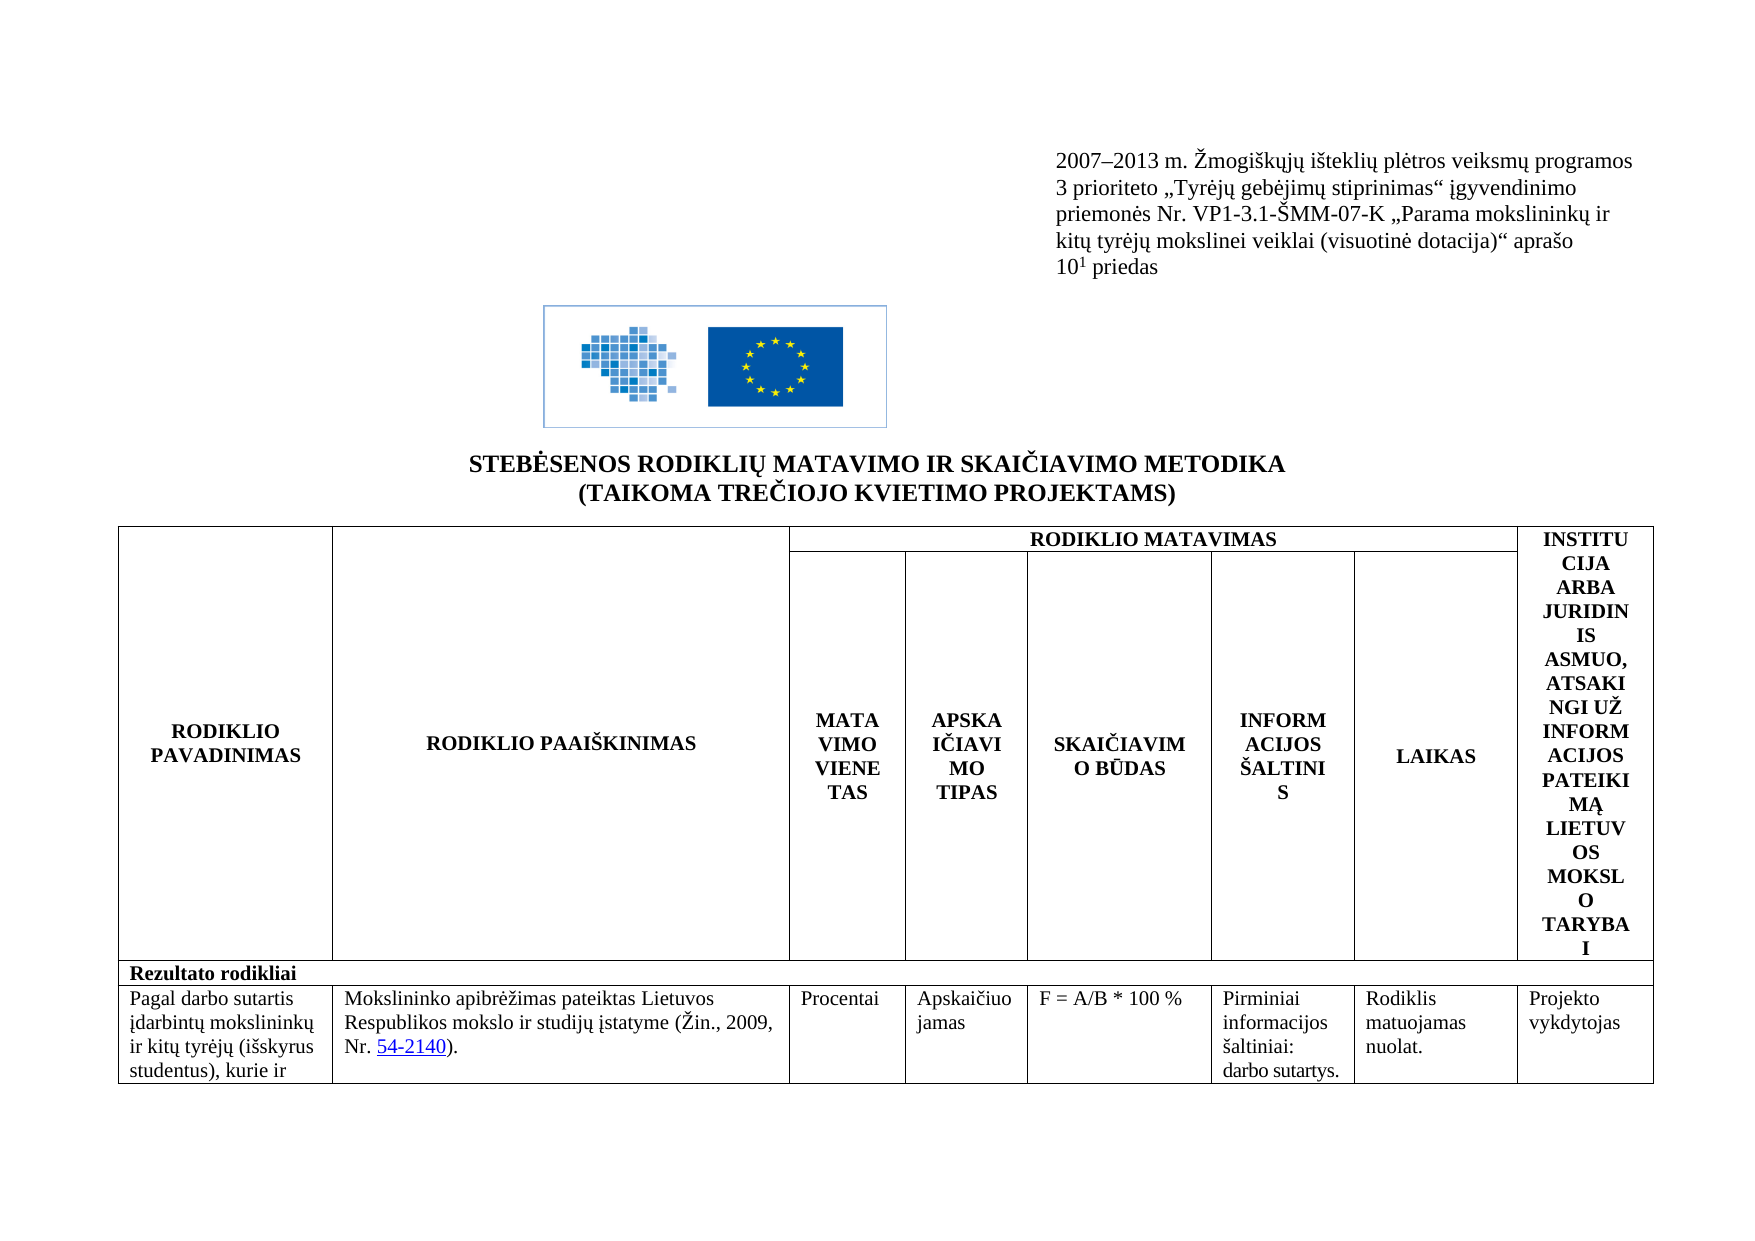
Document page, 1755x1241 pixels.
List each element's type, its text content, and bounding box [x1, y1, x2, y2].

table_cell F = A/B * 100 % [1028, 986, 1211, 1082]
table_cell Pirminiai informacijos šaltiniai: darbo sutartys. [1212, 986, 1354, 1082]
table_cell Procentai [790, 986, 905, 1082]
table_cell Mokslininko apibrėžimas pateiktas Lietuvos Respublikos mokslo ir studijų įstatyme (Žin., 2009, Nr. 54-2140). [333, 986, 789, 1082]
table_cell Rodiklis matuojamas nuolat. [1355, 986, 1517, 1082]
table_cell Pagal darbo sutartis įdarbintų mokslininkų ir kitų tyrėjų (išskyrus studentus), kurie ir [119, 986, 332, 1082]
table_header RODIKLIO PAVADINIMAS [119, 527, 332, 960]
text (taikoma trečiojo kvietimo projektams) [118, 478, 1636, 507]
text 2007–2013 m. Žmogiškųjų išteklių plėtros veiksmų programos 3 prioriteto „Tyrėjų gebėjimų stiprinimas“ įgyvendinimo priemonės Nr. VP1-3.1-ŠMM-07-K „Parama mokslininkų ir kitų tyrėjų mokslinei veiklai (visuotinė dotacija)“ aprašo [1056, 148, 1636, 253]
table_cell Rezultato rodikliai [119, 961, 1653, 985]
table_cell Projekto vykdytojas [1518, 986, 1653, 1082]
table_cell LAIKAS [1355, 552, 1517, 960]
text STEBĖSENOS RODIKLIŲ matavimo ir skaičiavimo metodika [118, 449, 1636, 478]
table_cell SKAIČIAVIMO BŪDAS [1028, 552, 1211, 960]
table_cell APSKAIČIAVIMO TIPAS [906, 552, 1027, 960]
table_cell MATAVIMO VIENETAS [790, 552, 905, 960]
table_header RODIKLIO MATAVIMAS [790, 527, 1517, 551]
table_cell INFORMACIJOS ŠALTINIS [1212, 552, 1354, 960]
table_header RODIKLIO PAAIŠKINIMAS [333, 527, 789, 960]
text 101 priedas [1056, 253, 1636, 279]
table_cell Apskaičiuojamas [906, 986, 1027, 1082]
table_header Institucija arba jurIdinis asmuo, atsakingi už informacijos pateikimą LIETUVOS MOKSLO TARYBAI [1518, 527, 1653, 960]
